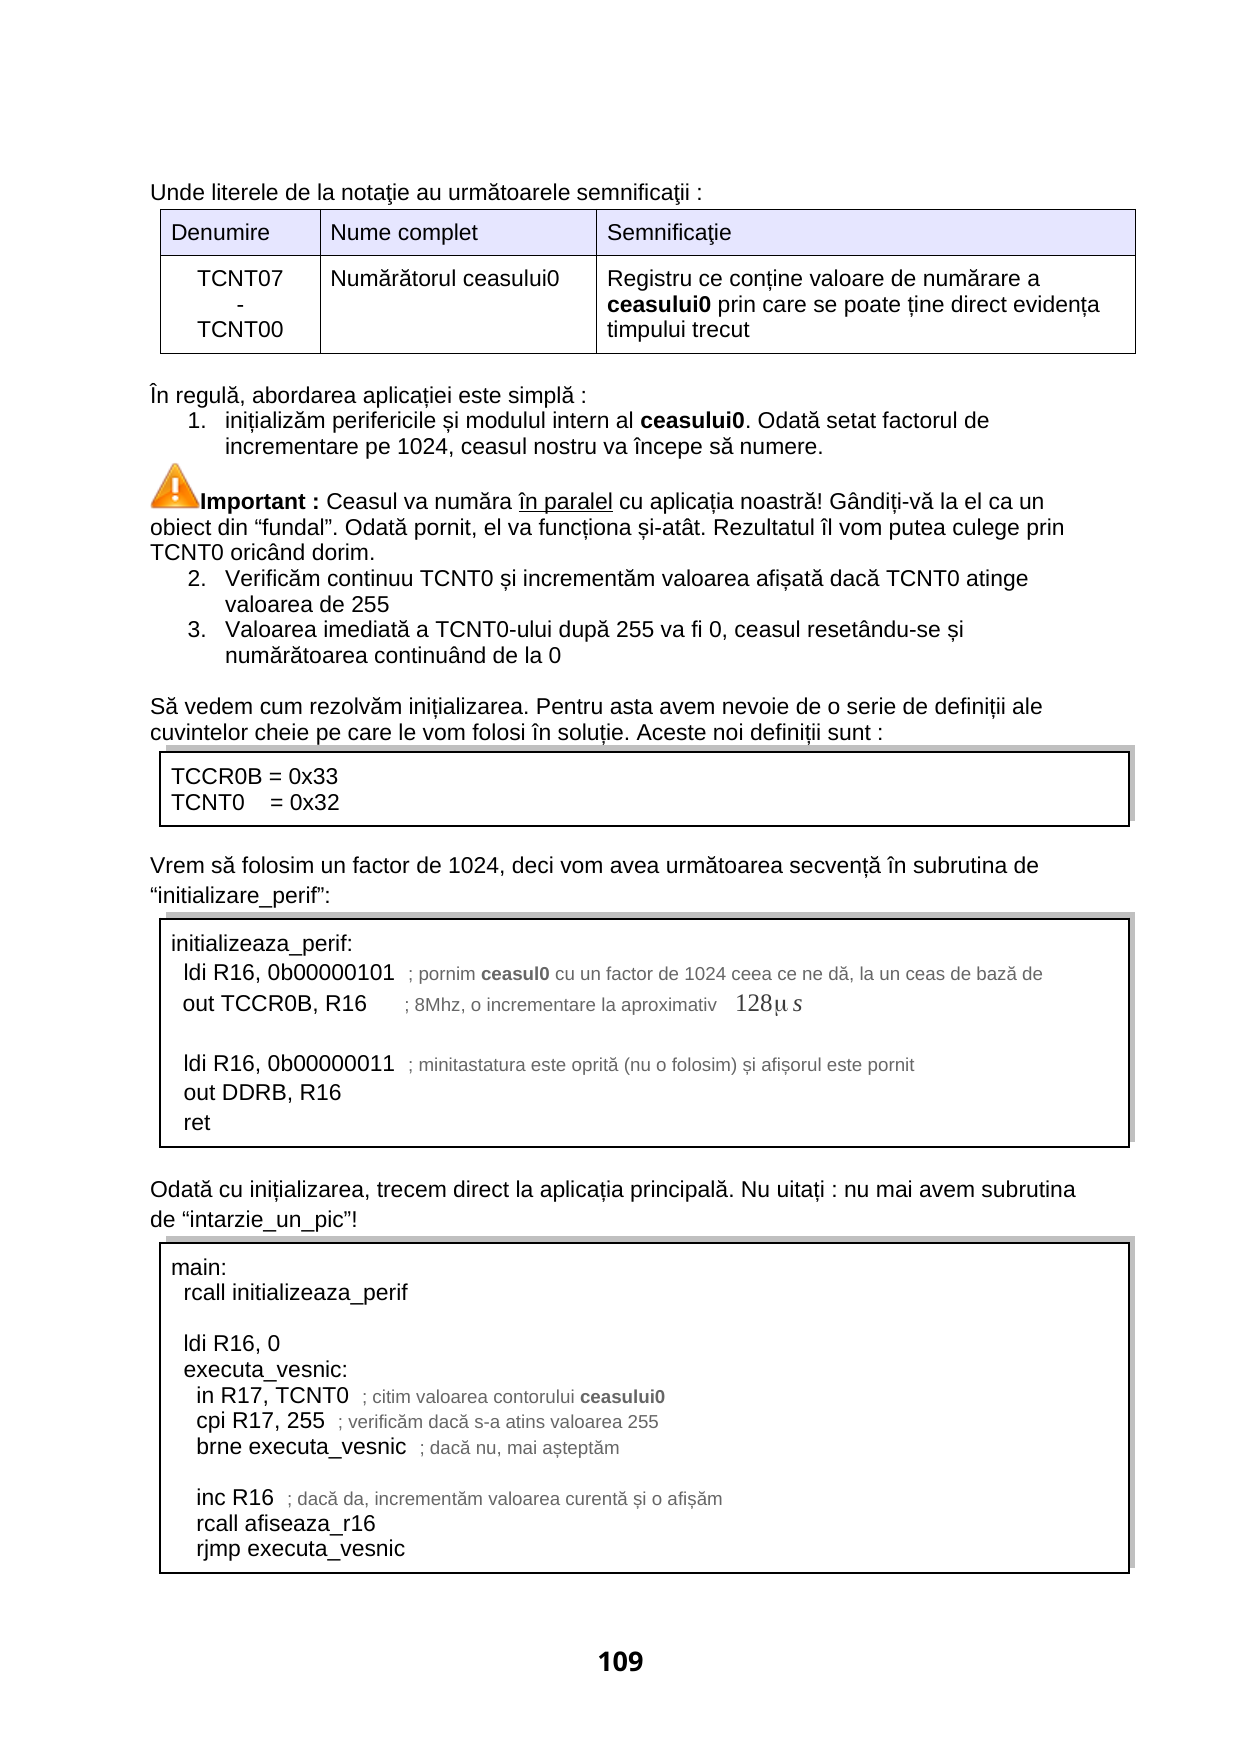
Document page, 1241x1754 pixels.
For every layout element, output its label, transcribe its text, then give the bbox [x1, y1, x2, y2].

picture [150, 459, 200, 510]
list inițializăm perifericile și modulul intern al ceasului0. Odată setat factorul de incrementare pe 1024, ceasul nostru va începe să numere. [187, 408, 1091, 459]
text Important : Ceasul va număra în paralel cu aplicația noastră! Gândiți-vă la el ca un obiect din “fundal”. Odată pornit, el va funcționa și-atât. Rezultatul îl vom putea culege prin TCNT0 oricând dorim. [150, 485, 1091, 566]
table_cell Numărătorul ceasului0 [321, 256, 596, 353]
list Valoarea imediată a TCNT0-ului după 255 va fi 0, ceasul resetându-se și numărătoarea continuând de la 0 [187, 617, 1091, 668]
text Odată cu inițializarea, trecem direct la aplicația principală. Nu uitați : nu mai avem subrutina de “intarzie_un_pic”! [150, 1177, 1091, 1232]
table_header initializeaza_perif: ldi R16, 0b00000101 ; pornim ceasul0 cu un factor de 1024 ceea ce ne dă, la un ceas de bază de out TCCR0B, R16 ; 8Mhz, o incrementare la aproximativ ldi R16, 0b00000011 ; minitastatura este oprită (nu o folosim) și afișorul este pornit out DDRB, R16 ret [161, 920, 1128, 1146]
list Verificăm continuu TCNT0 și incrementăm valoarea afișată dacă TCNT0 atinge valoarea de 255 [187, 566, 1091, 617]
table_header Semnificaţie [597, 210, 1135, 255]
table_header TCCR0B = 0x33 TCNT0 = 0x32 [161, 753, 1128, 825]
table_cell Registru ce conține valoare de numărare a ceasului0 prin care se poate ține direct evidența timpului trecut [597, 256, 1135, 353]
text Să vedem cum rezolvăm inițializarea. Pentru asta avem nevoie de o serie de definiții ale cuvintelor cheie pe care le vom folosi în soluție. Aceste noi definiții sunt : [150, 694, 1091, 745]
table_header Nume complet [321, 210, 596, 255]
table_header main: rcall initializeaza_perif ldi R16, 0 executa_vesnic: in R17, TCNT0 ; citim valoarea contorului ceasului0 cpi R17, 255 ; verificăm dacă s-a atins valoarea 255 brne executa_vesnic ; dacă nu, mai așteptăm inc R16 ; dacă da, incrementăm valoarea curentă și o afișăm rcall afiseaza_r16 rjmp executa_vesnic [161, 1244, 1128, 1572]
table_cell TCNT07 - TCNT00 [161, 256, 320, 353]
text Unde literele de la notaţie au următoarele semnificaţii : [150, 179, 1091, 205]
text În regulă, abordarea aplicației este simplă : [150, 383, 1091, 408]
table_header Denumire [161, 210, 320, 255]
text Vrem să folosim un factor de 1024, deci vom avea următoarea secvență în subrutina de “initializare_perif”: [150, 853, 1091, 908]
